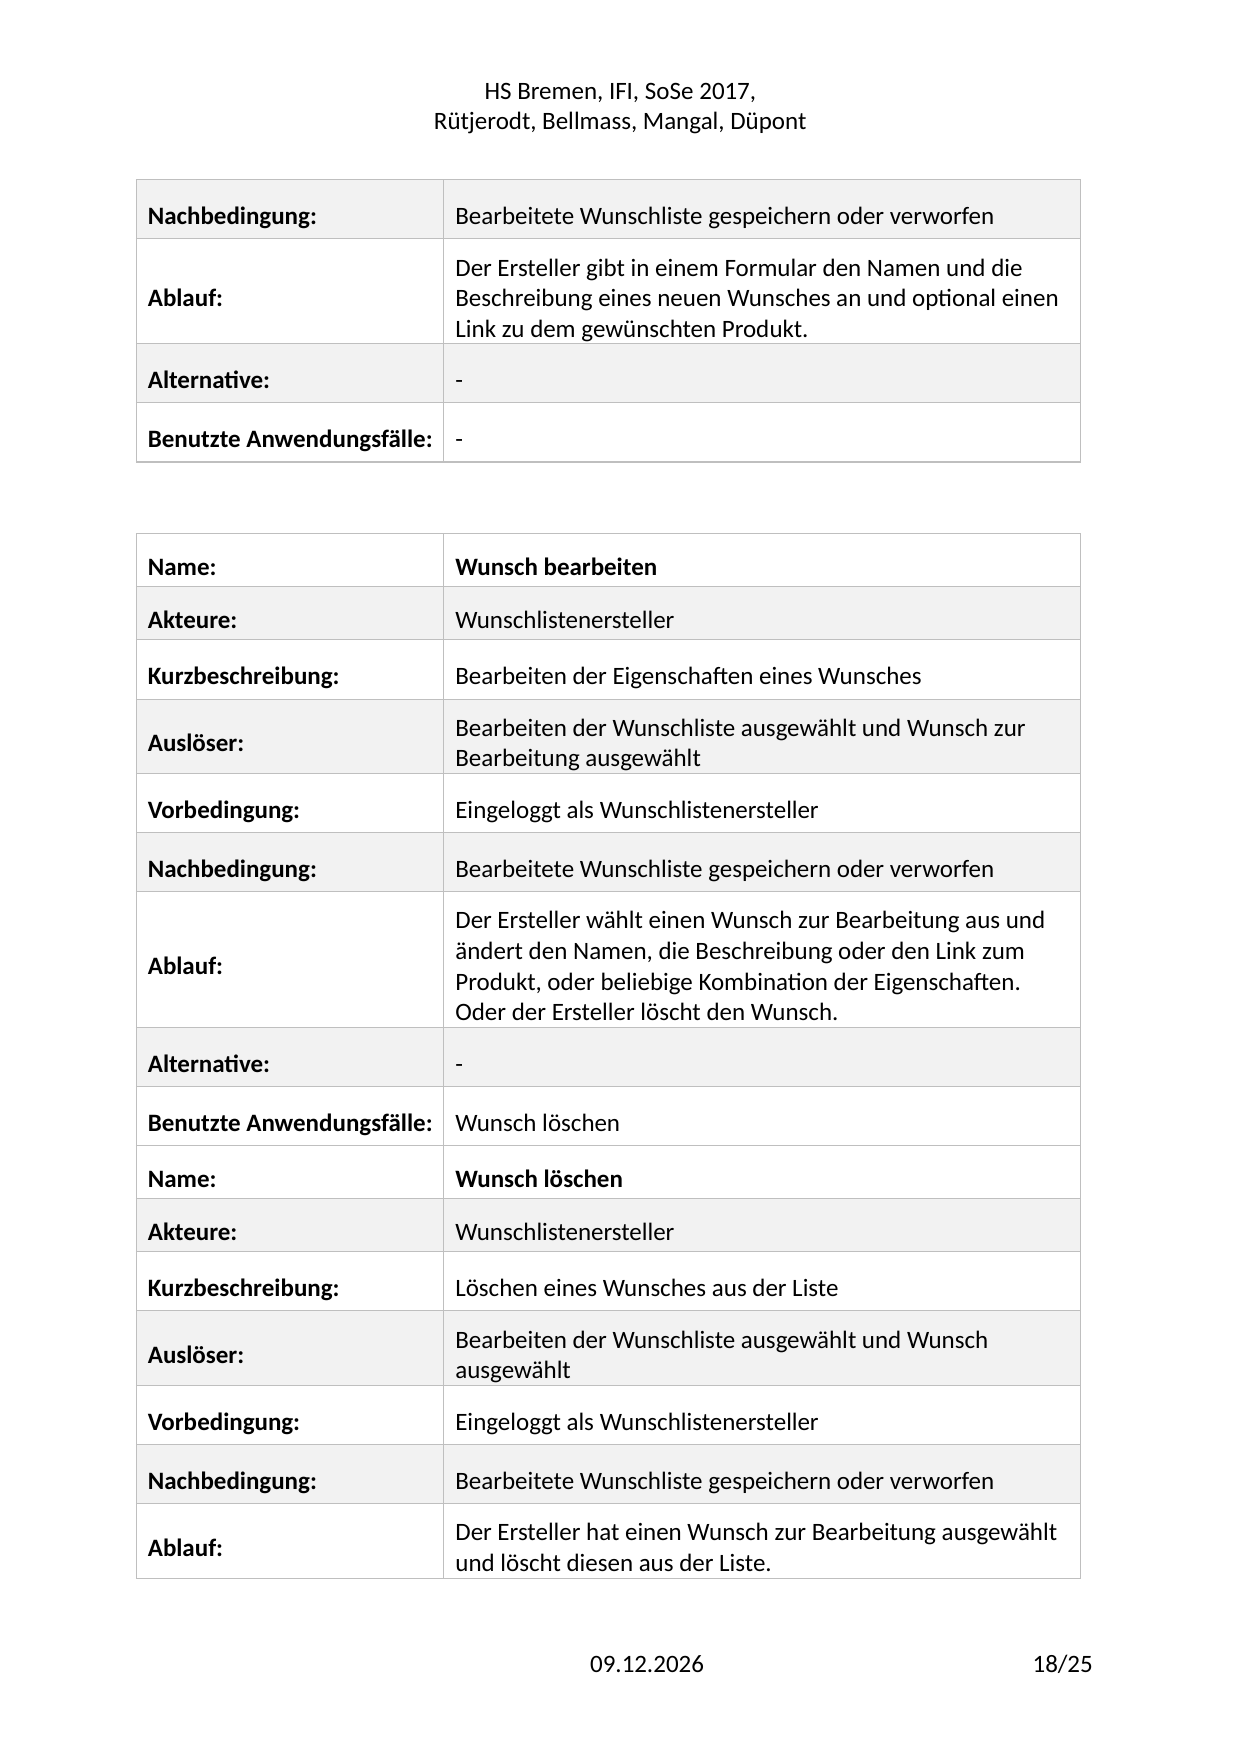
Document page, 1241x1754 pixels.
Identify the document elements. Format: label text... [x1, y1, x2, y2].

table_cell Löschen eines Wunsches aus der Liste [444, 1252, 1080, 1310]
table_cell Bearbeitete Wunschliste gespeichern oder verworfen [444, 833, 1080, 891]
table_cell Ablauf: [137, 1504, 443, 1577]
table_cell Auslöser: [137, 700, 443, 773]
table_cell Akteure: [137, 587, 443, 639]
table_cell - [444, 1028, 1080, 1086]
table_cell - [444, 403, 1080, 461]
table_cell Nachbedingung: [137, 1445, 443, 1503]
table_cell - [444, 344, 1080, 402]
table_cell Benutzte Anwendungsfälle: [137, 403, 443, 461]
table_cell Benutzte Anwendungsfälle: [137, 1087, 443, 1145]
table_cell Akteure: [137, 1199, 443, 1251]
table_cell Kurzbeschreibung: [137, 1252, 443, 1310]
table_header Wunsch bearbeiten [444, 534, 1080, 586]
table_cell Nachbedingung: [137, 833, 443, 891]
table_cell Bearbeitete Wunschliste gespeichern oder verworfen [444, 1445, 1080, 1503]
table_cell Bearbeitete Wunschliste gespeichern oder verworfen [444, 180, 1080, 238]
table_cell Wunschlistenersteller [444, 1199, 1080, 1251]
table_cell Der Ersteller wählt einen Wunsch zur Bearbeitung aus und ändert den Namen, die Beschreibung oder den Link zum Produkt, oder beliebige Kombination der Eigenschaften. Oder der Ersteller löscht den Wunsch. [444, 892, 1080, 1027]
table_cell Alternative: [137, 344, 443, 402]
table_cell Wunschlistenersteller [444, 587, 1080, 639]
table_cell Der Ersteller gibt in einem Formular den Namen und die Beschreibung eines neuen Wunsches an und optional einen Link zu dem gewünschten Produkt. [444, 239, 1080, 343]
table_cell Ablauf: [137, 239, 443, 343]
table_cell Der Ersteller hat einen Wunsch zur Bearbeitung ausgewählt und löscht diesen aus der Liste. [444, 1504, 1080, 1577]
table_cell Eingeloggt als Wunschlistenersteller [444, 1386, 1080, 1444]
table_cell Eingeloggt als Wunschlistenersteller [444, 774, 1080, 832]
table_cell Wunsch löschen [444, 1087, 1080, 1145]
table_cell Vorbedingung: [137, 1386, 443, 1444]
table_cell Nachbedingung: [137, 180, 443, 238]
table_cell Bearbeiten der Eigenschaften eines Wunsches [444, 640, 1080, 698]
table_cell Name: [137, 1146, 443, 1198]
table_header Name: [137, 534, 443, 586]
table_cell Ablauf: [137, 892, 443, 1027]
table_cell Alternative: [137, 1028, 443, 1086]
table_cell Kurzbeschreibung: [137, 640, 443, 698]
table_cell Vorbedingung: [137, 774, 443, 832]
table_cell Auslöser: [137, 1311, 443, 1385]
table_cell Wunsch löschen [444, 1146, 1080, 1198]
table_cell Bearbeiten der Wunschliste ausgewählt und Wunsch ausgewählt [444, 1311, 1080, 1385]
table_cell Bearbeiten der Wunschliste ausgewählt und Wunsch zur Bearbeitung ausgewählt [444, 700, 1080, 773]
